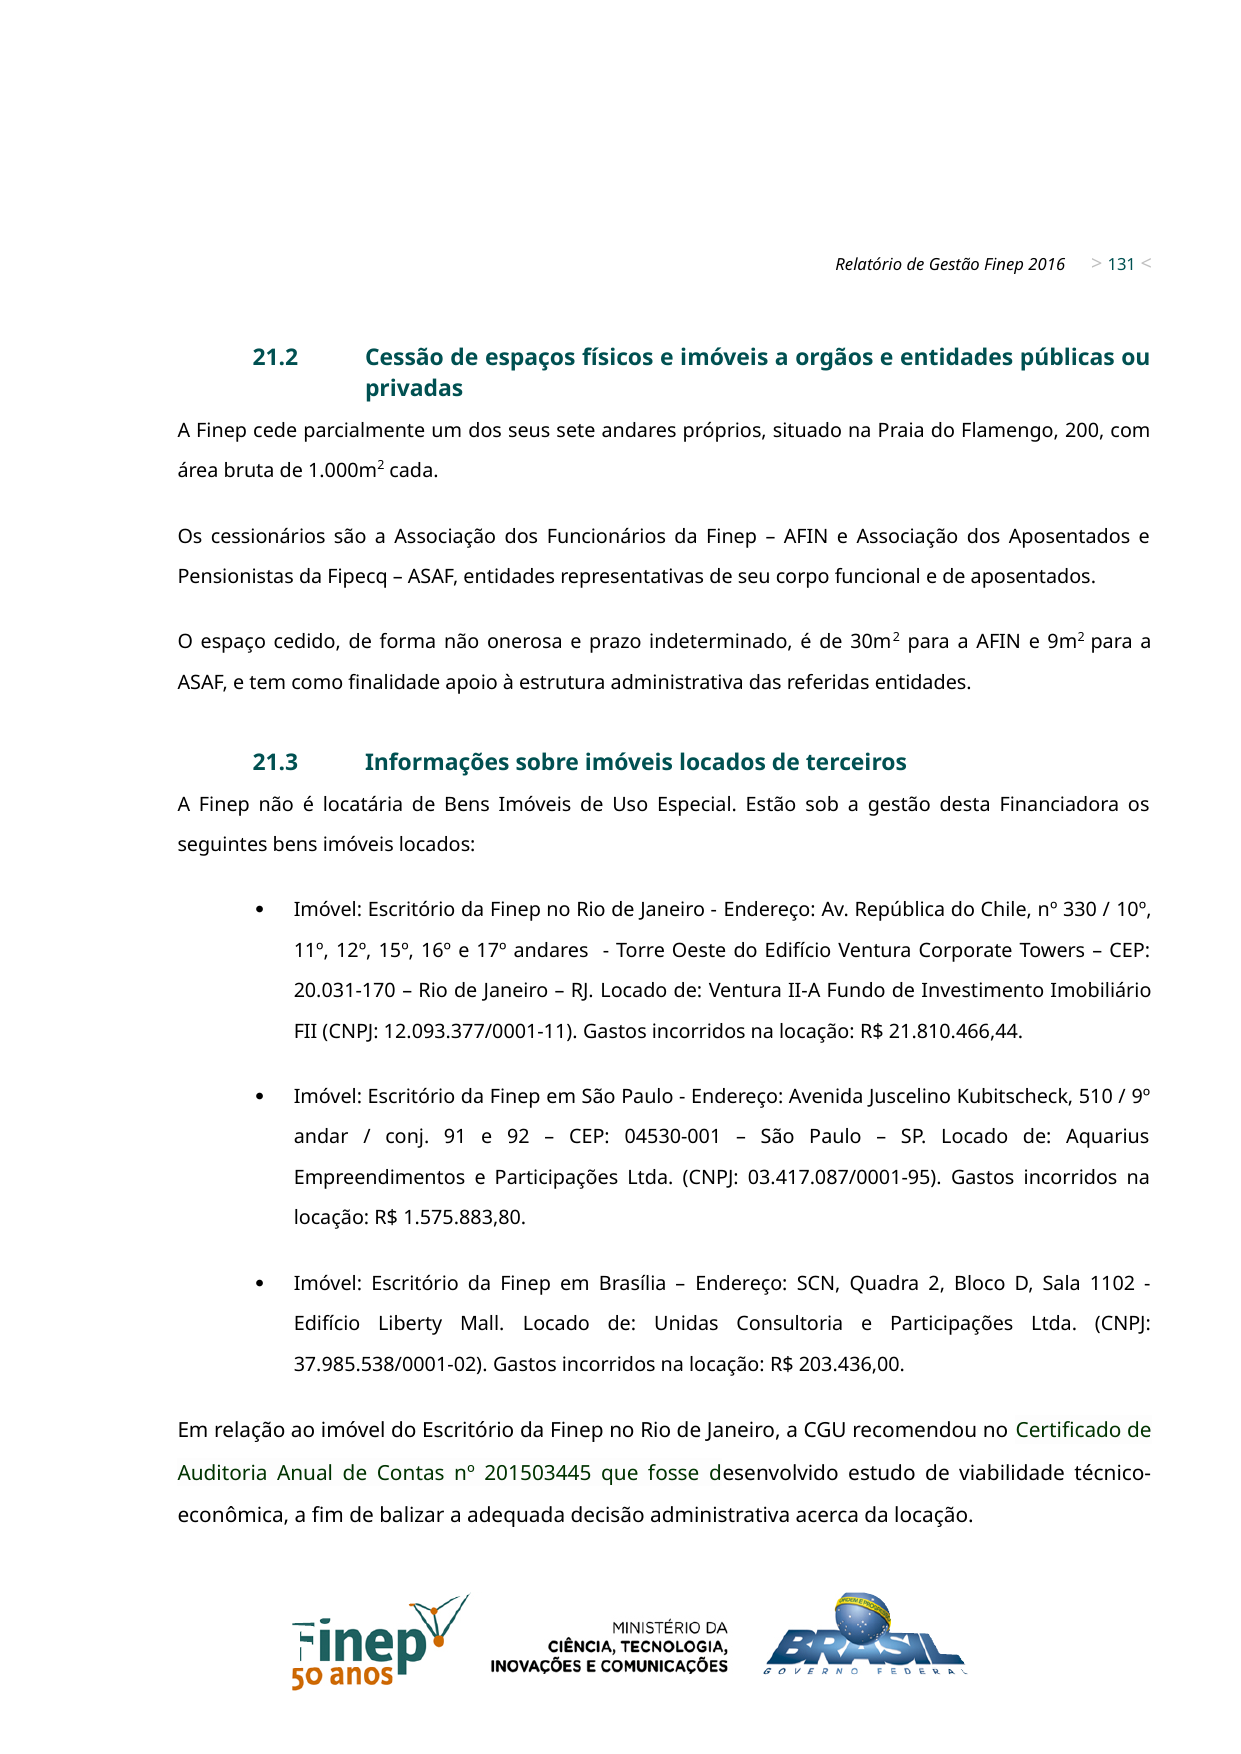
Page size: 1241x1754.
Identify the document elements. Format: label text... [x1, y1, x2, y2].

list Imóvel: Escritório da Finep em Brasília – Endereço: SCN, Quadra 2, Bloco D, Sala 1102 - Edifício Liberty Mall. Locado de: Unidas Consultoria e Participações Ltda. (CNPJ: 37.985.538/0001-02). Gastos incorridos na locação: R$ 203.436,00. [256, 1269, 1152, 1377]
text A Finep cede parcialmente um dos seus sete andares próprios, situado na Praia do Flamengo, 200, com área bruta de 1.000m2 cada. [177, 416, 1152, 483]
text O espaço cedido, de forma não onerosa e prazo indeterminado, é de 30m2 para a AFIN e 9m2 para a ASAF, e tem como finalidade apoio à estrutura administrativa das referidas entidades. [177, 628, 1152, 695]
text Em relação ao imóvel do Escritório da Finep no Rio de Janeiro, a CGU recomendou no Certificado de Auditoria Anual de Contas nº 201503445 que fosse desenvolvido estudo de viabilidade técnico-econômica, a fim de balizar a adequada decisão administrativa acerca da locação. [177, 1415, 1152, 1529]
subtitle Cessão de espaços físicos e imóveis a orgãos e entidades públicas ou privadas [252, 341, 1152, 404]
text Os cessionários são a Associação dos Funcionários da Finep – AFIN e Associação dos Aposentados e Pensionistas da Fipecq – ASAF, entidades representativas de seu corpo funcional e de aposentados. [177, 522, 1152, 589]
list Imóvel: Escritório da Finep no Rio de Janeiro - Endereço: Av. República do Chile, nº 330 / 10º, 11º, 12º, 15º, 16º e 17º andares - Torre Oeste do Edifício Ventura Corporate Towers – CEP: 20.031-170 – Rio de Janeiro – RJ. Locado de: Ventura II-A Fundo de Investimento Imobiliário FII (CNPJ: 12.093.377/0001-11). Gastos incorridos na locação: R$ 21.810.466,44. [256, 896, 1152, 1044]
text A Finep não é locatária de Bens Imóveis de Uso Especial. Estão sob a gestão desta Financiadora os seguintes bens imóveis locados: [177, 790, 1152, 857]
subtitle Informações sobre imóveis locados de terceiros [252, 746, 1152, 777]
list Imóvel: Escritório da Finep em São Paulo - Endereço: Avenida Juscelino Kubitscheck, 510 / 9º andar / conj. 91 e 92 – CEP: 04530-001 – São Paulo – SP. Locado de: Aquarius Empreendimentos e Participações Ltda. (CNPJ: 03.417.087/0001-95). Gastos incorridos na locação: R$ 1.575.883,80. [256, 1082, 1152, 1231]
